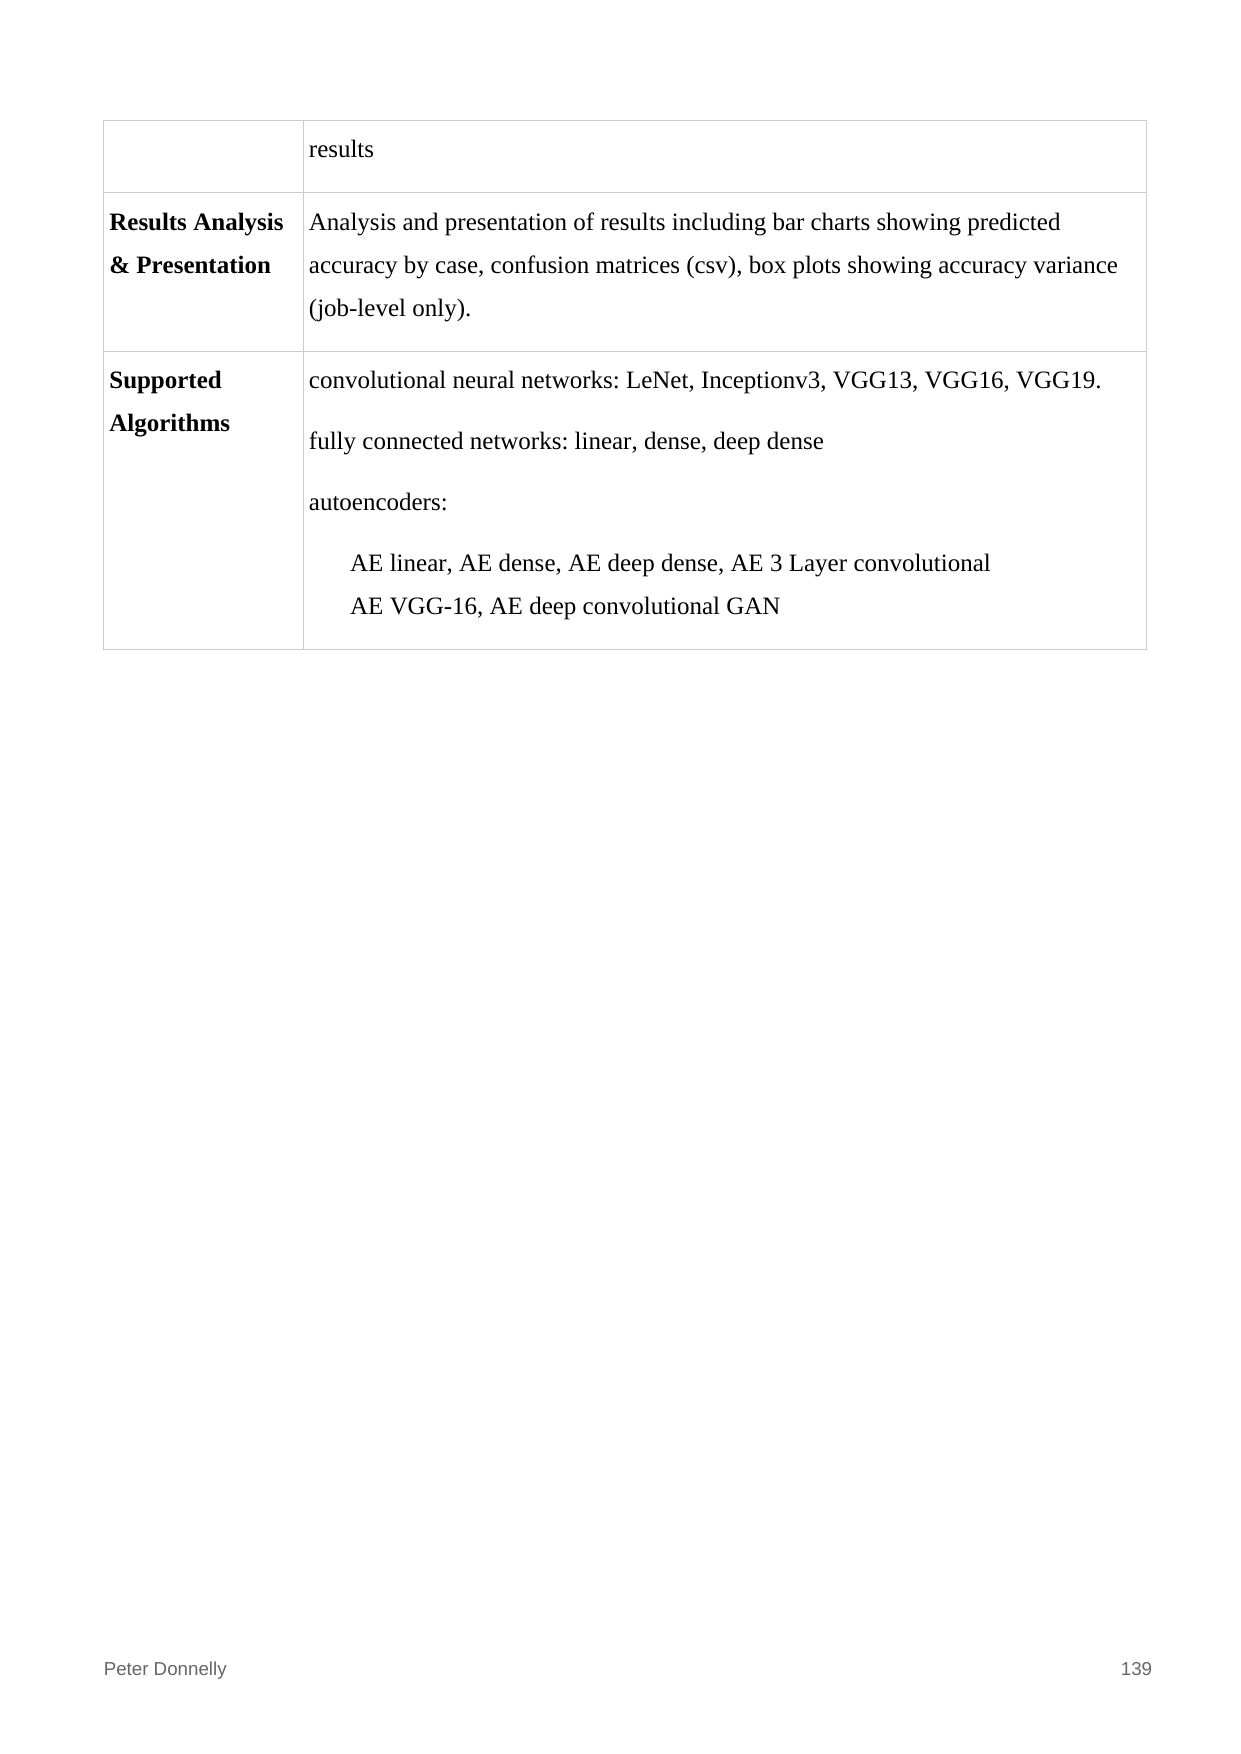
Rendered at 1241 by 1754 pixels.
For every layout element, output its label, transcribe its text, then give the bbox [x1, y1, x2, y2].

table_cell Results Analysis & Presentation [104, 193, 303, 351]
table_cell convolutional neural networks: LeNet, Inceptionv3, VGG13, VGG16, VGG19. fully connected networks: linear, dense, deep dense autoencoders: AE linear, AE dense, AE deep dense, AE 3 Layer convolutional AE VGG-16, AE deep convolutional GAN [304, 352, 1146, 648]
table_cell Supported Algorithms [104, 352, 303, 648]
table_cell Analysis and presentation of results including bar charts showing predicted accuracy by case, confusion matrices (csv), box plots showing accuracy variance (job-level only). [304, 193, 1146, 351]
table_cell results [304, 121, 1146, 192]
table_cell [104, 121, 303, 192]
